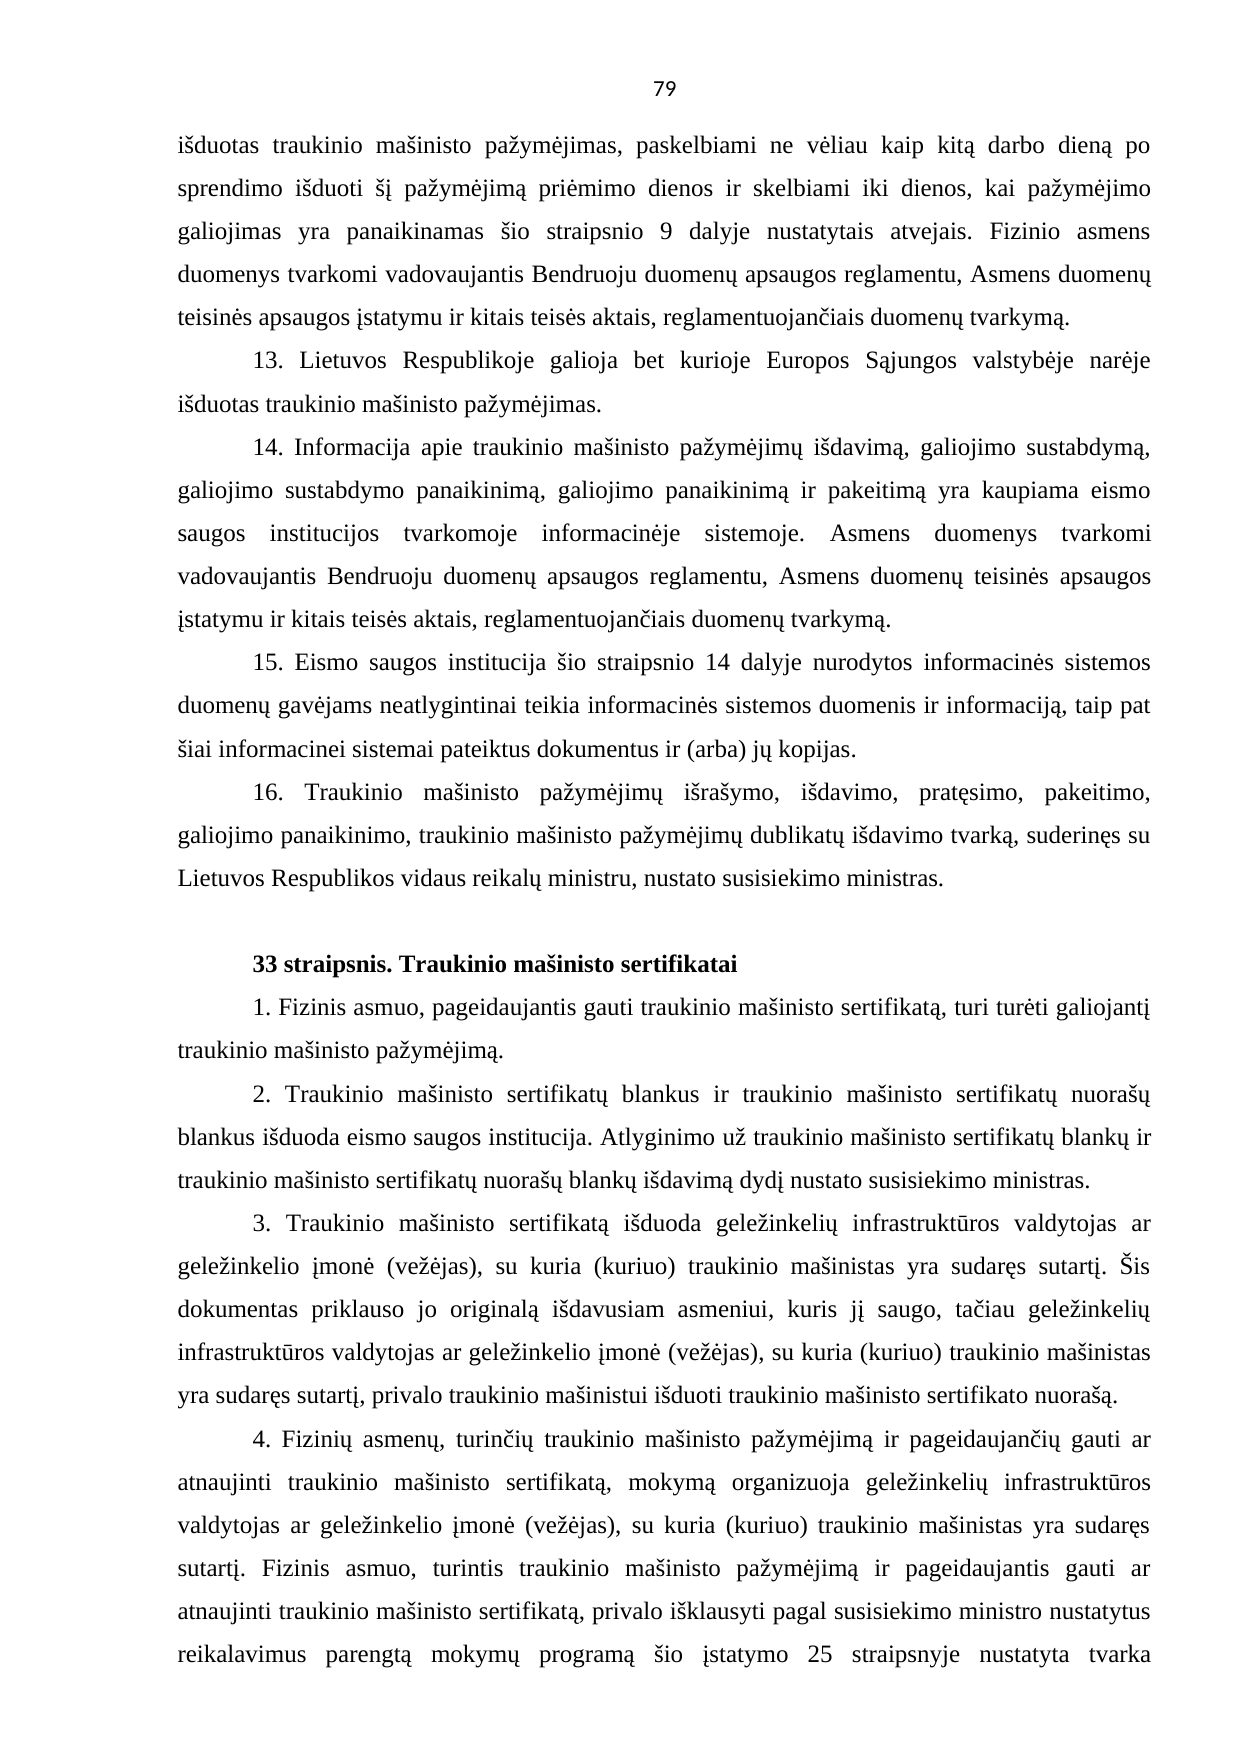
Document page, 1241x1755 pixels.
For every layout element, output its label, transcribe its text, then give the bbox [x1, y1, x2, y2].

text 4. Fizinių asmenų, turinčių traukinio mašinisto pažymėjimą ir pageidaujančių gauti ar atnaujinti traukinio mašinisto sertifikatą, mokymą organizuoja geležinkelių infrastruktūros valdytojas ar geležinkelio įmonė (vežėjas), su kuria (kuriuo) traukinio mašinistas yra sudaręs sutartį. Fizinis asmuo, turintis traukinio mašinisto pažymėjimą ir pageidaujantis gauti ar atnaujinti traukinio mašinisto sertifikatą, privalo išklausyti pagal susisiekimo ministro nustatytus reikalavimus parengtą mokymų programą šio įstatymo 25 straipsnyje nustatyta tvarka [177, 1424, 1152, 1668]
text 2. Traukinio mašinisto sertifikatų blankus ir traukinio mašinisto sertifikatų nuorašų blankus išduoda eismo saugos institucija. Atlyginimo už traukinio mašinisto sertifikatų blankų ir traukinio mašinisto sertifikatų nuorašų blankų išdavimą dydį nustato susisiekimo ministras. [177, 1079, 1152, 1194]
text išduotas traukinio mašinisto pažymėjimas, paskelbiami ne vėliau kaip kitą darbo dieną po sprendimo išduoti šį pažymėjimą priėmimo dienos ir skelbiami iki dienos, kai pažymėjimo galiojimas yra panaikinamas šio straipsnio 9 dalyje nustatytais atvejais. Fizinio asmens duomenys tvarkomi vadovaujantis Bendruoju duomenų apsaugos reglamentu, Asmens duomenų teisinės apsaugos įstatymu ir kitais teisės aktais, reglamentuojančiais duomenų tvarkymą. [177, 130, 1152, 331]
text 13. Lietuvos Respublikoje galioja bet kurioje Europos Sąjungos valstybėje narėje išduotas traukinio mašinisto pažymėjimas. [177, 346, 1152, 417]
text 1. Fizinis asmuo, pageidaujantis gauti traukinio mašinisto sertifikatą, turi turėti galiojantį traukinio mašinisto pažymėjimą. [177, 992, 1152, 1064]
text 15. Eismo saugos institucija šio straipsnio 14 dalyje nurodytos informacinės sistemos duomenų gavėjams neatlygintinai teikia informacinės sistemos duomenis ir informaciją, taip pat šiai informacinei sistemai pateiktus dokumentus ir (arba) jų kopijas. [177, 647, 1152, 762]
text 16. Traukinio mašinisto pažymėjimų išrašymo, išdavimo, pratęsimo, pakeitimo, galiojimo panaikinimo, traukinio mašinisto pažymėjimų dublikatų išdavimo tvarką, suderinęs su Lietuvos Respublikos vidaus reikalų ministru, nustato susisiekimo ministras. [177, 777, 1152, 892]
text 33 straipsnis. Traukinio mašinisto sertifikatai [177, 949, 1152, 978]
text 14. Informacija apie traukinio mašinisto pažymėjimų išdavimą, galiojimo sustabdymą, galiojimo sustabdymo panaikinimą, galiojimo panaikinimą ir pakeitimą yra kaupiama eismo saugos institucijos tvarkomoje informacinėje sistemoje. Asmens duomenys tvarkomi vadovaujantis Bendruoju duomenų apsaugos reglamentu, Asmens duomenų teisinės apsaugos įstatymu ir kitais teisės aktais, reglamentuojančiais duomenų tvarkymą. [177, 432, 1152, 633]
text 3. Traukinio mašinisto sertifikatą išduoda geležinkelių infrastruktūros valdytojas ar geležinkelio įmonė (vežėjas), su kuria (kuriuo) traukinio mašinistas yra sudaręs sutartį. Šis dokumentas priklauso jo originalą išdavusiam asmeniui, kuris jį saugo, tačiau geležinkelių infrastruktūros valdytojas ar geležinkelio įmonė (vežėjas), su kuria (kuriuo) traukinio mašinistas yra sudaręs sutartį, privalo traukinio mašinistui išduoti traukinio mašinisto sertifikato nuorašą. [177, 1208, 1152, 1409]
